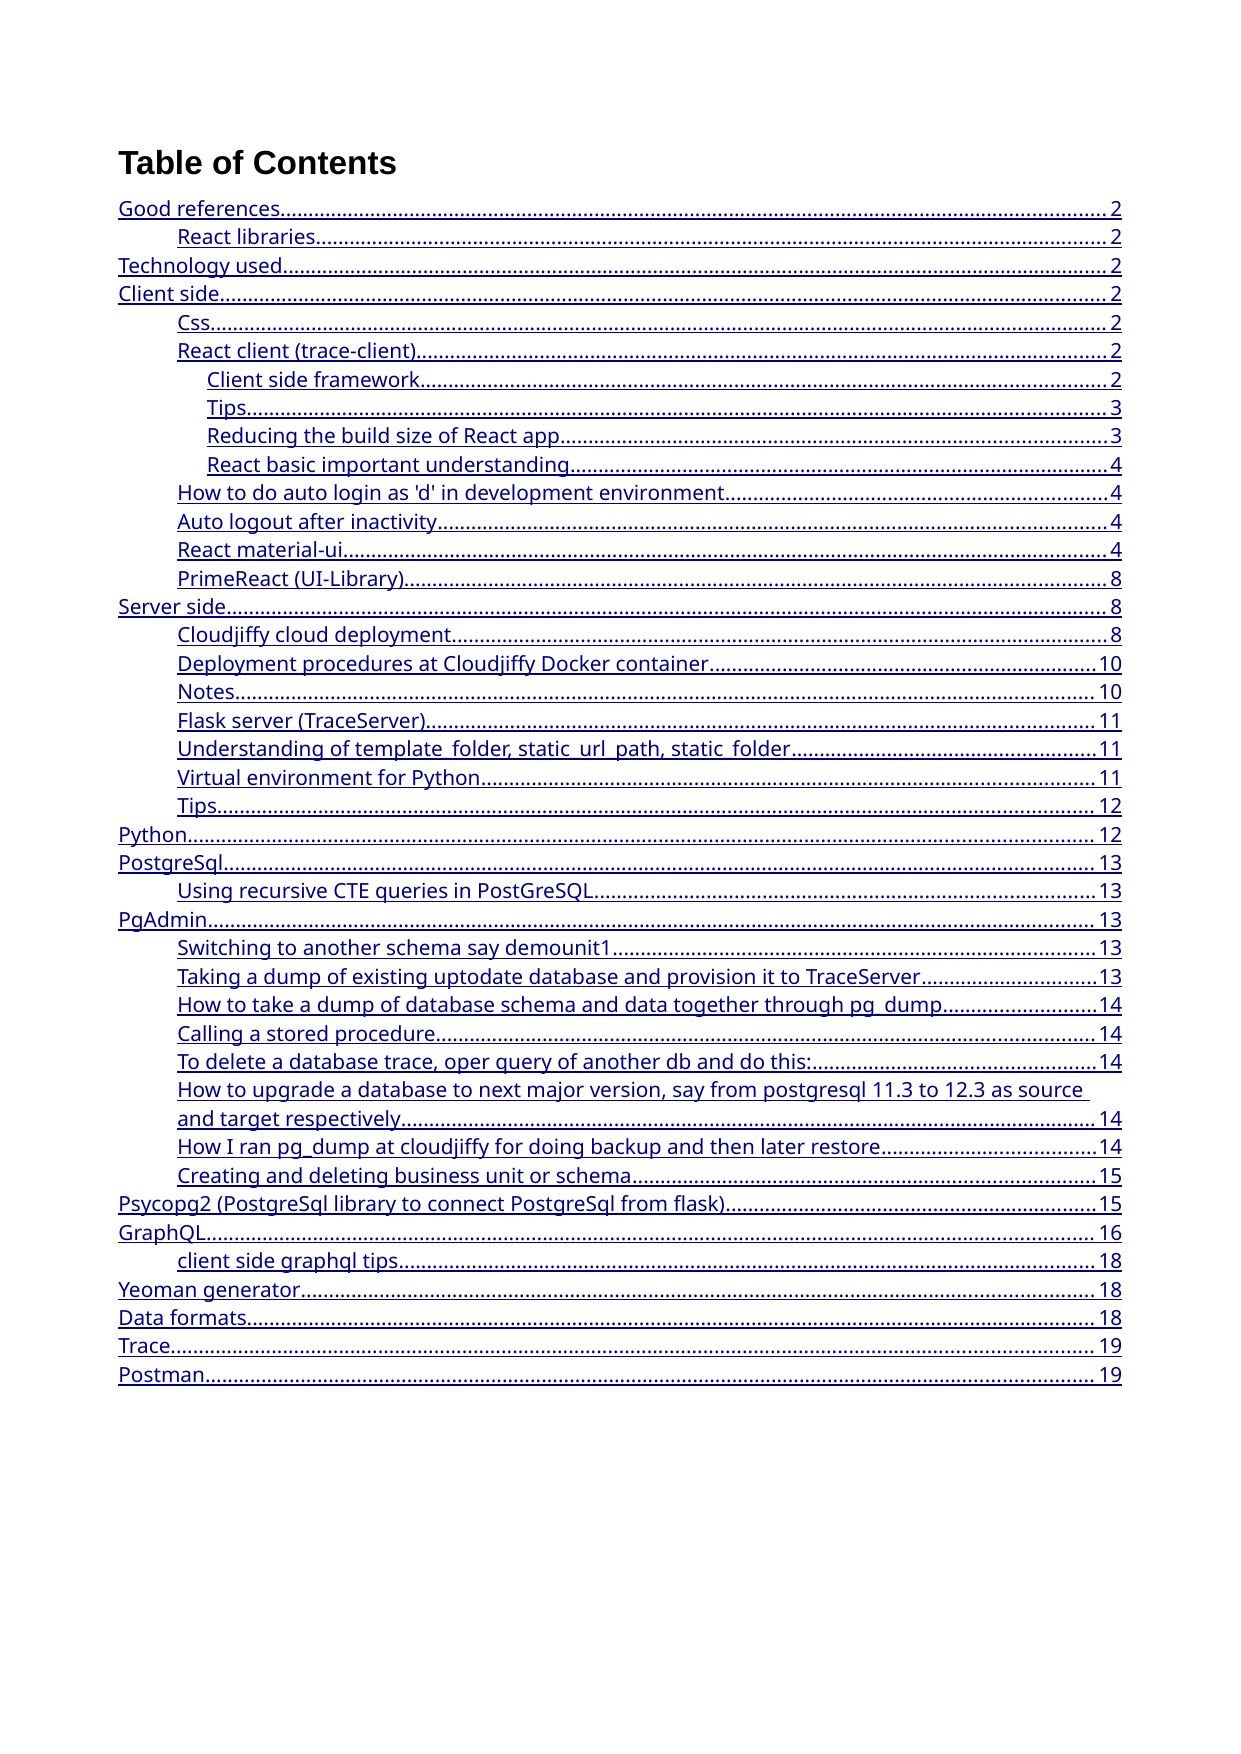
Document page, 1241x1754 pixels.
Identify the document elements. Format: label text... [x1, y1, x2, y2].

text How to take a dump of database schema and data together through pg_dump 14 [177, 990, 1122, 1014]
text React client (trace-client) 2 [177, 336, 1122, 360]
text Client side framework 2 [207, 365, 1122, 389]
text Switching to another schema say demounit1 13 [177, 933, 1122, 958]
text PostgreSql 13 [118, 848, 1122, 872]
text Server side 8 [118, 592, 1122, 616]
text Calling a stored procedure 14 [177, 1019, 1122, 1043]
text React libraries 2 [177, 222, 1122, 247]
text Technology used 2 [118, 251, 1122, 275]
subtitle Table of Contents [118, 143, 1122, 182]
text How I ran pg_dump at cloudjiffy for doing backup and then later restore 14 [177, 1132, 1122, 1157]
text Data formats 18 [118, 1303, 1122, 1327]
text Notes 10 [177, 677, 1122, 702]
text Taking a dump of existing uptodate database and provision it to TraceServer 13 [177, 962, 1122, 986]
text Trace 19 [118, 1332, 1122, 1356]
text How to do auto login as 'd' in development environment 4 [177, 478, 1122, 503]
text Creating and deleting business unit or schema 15 [177, 1161, 1122, 1185]
text Deployment procedures at Cloudjiffy Docker container 10 [177, 649, 1122, 673]
text Understanding of template_folder, static_url_path, static_folder 11 [177, 734, 1122, 758]
text Postman 19 [118, 1360, 1122, 1384]
text Client side 2 [118, 279, 1122, 303]
text Psycopg2 (PostgreSql library to connect PostgreSql from flask) 15 [118, 1189, 1122, 1213]
text Flask server (TraceServer) 11 [177, 706, 1122, 730]
text Auto logout after inactivity 4 [177, 507, 1122, 531]
text PgAdmin 13 [118, 905, 1122, 929]
text GraphQL 16 [118, 1218, 1122, 1242]
text Yeoman generator 18 [118, 1275, 1122, 1299]
text Css 2 [177, 308, 1122, 332]
text Virtual environment for Python 11 [177, 763, 1122, 787]
text Tips 12 [177, 791, 1122, 815]
text Tips 3 [207, 393, 1122, 417]
text Python 12 [118, 820, 1122, 844]
text Cloudjiffy cloud deployment 8 [177, 621, 1122, 645]
text React material-ui 4 [177, 535, 1122, 559]
text Reducing the build size of React app 3 [207, 422, 1122, 446]
text Good references 2 [118, 194, 1122, 218]
text How to upgrade a database to next major version, say from postgresql 11.3 to 12.3 as source and target respectively 14 [177, 1076, 1122, 1128]
text To delete a database trace, oper query of another db and do this: 14 [177, 1047, 1122, 1071]
text Using recursive CTE queries in PostGreSQL 13 [177, 877, 1122, 901]
text PrimeReact (UI-Library) 8 [177, 564, 1122, 588]
text React basic important understanding 4 [207, 450, 1122, 474]
text client side graphql tips 18 [177, 1246, 1122, 1270]
